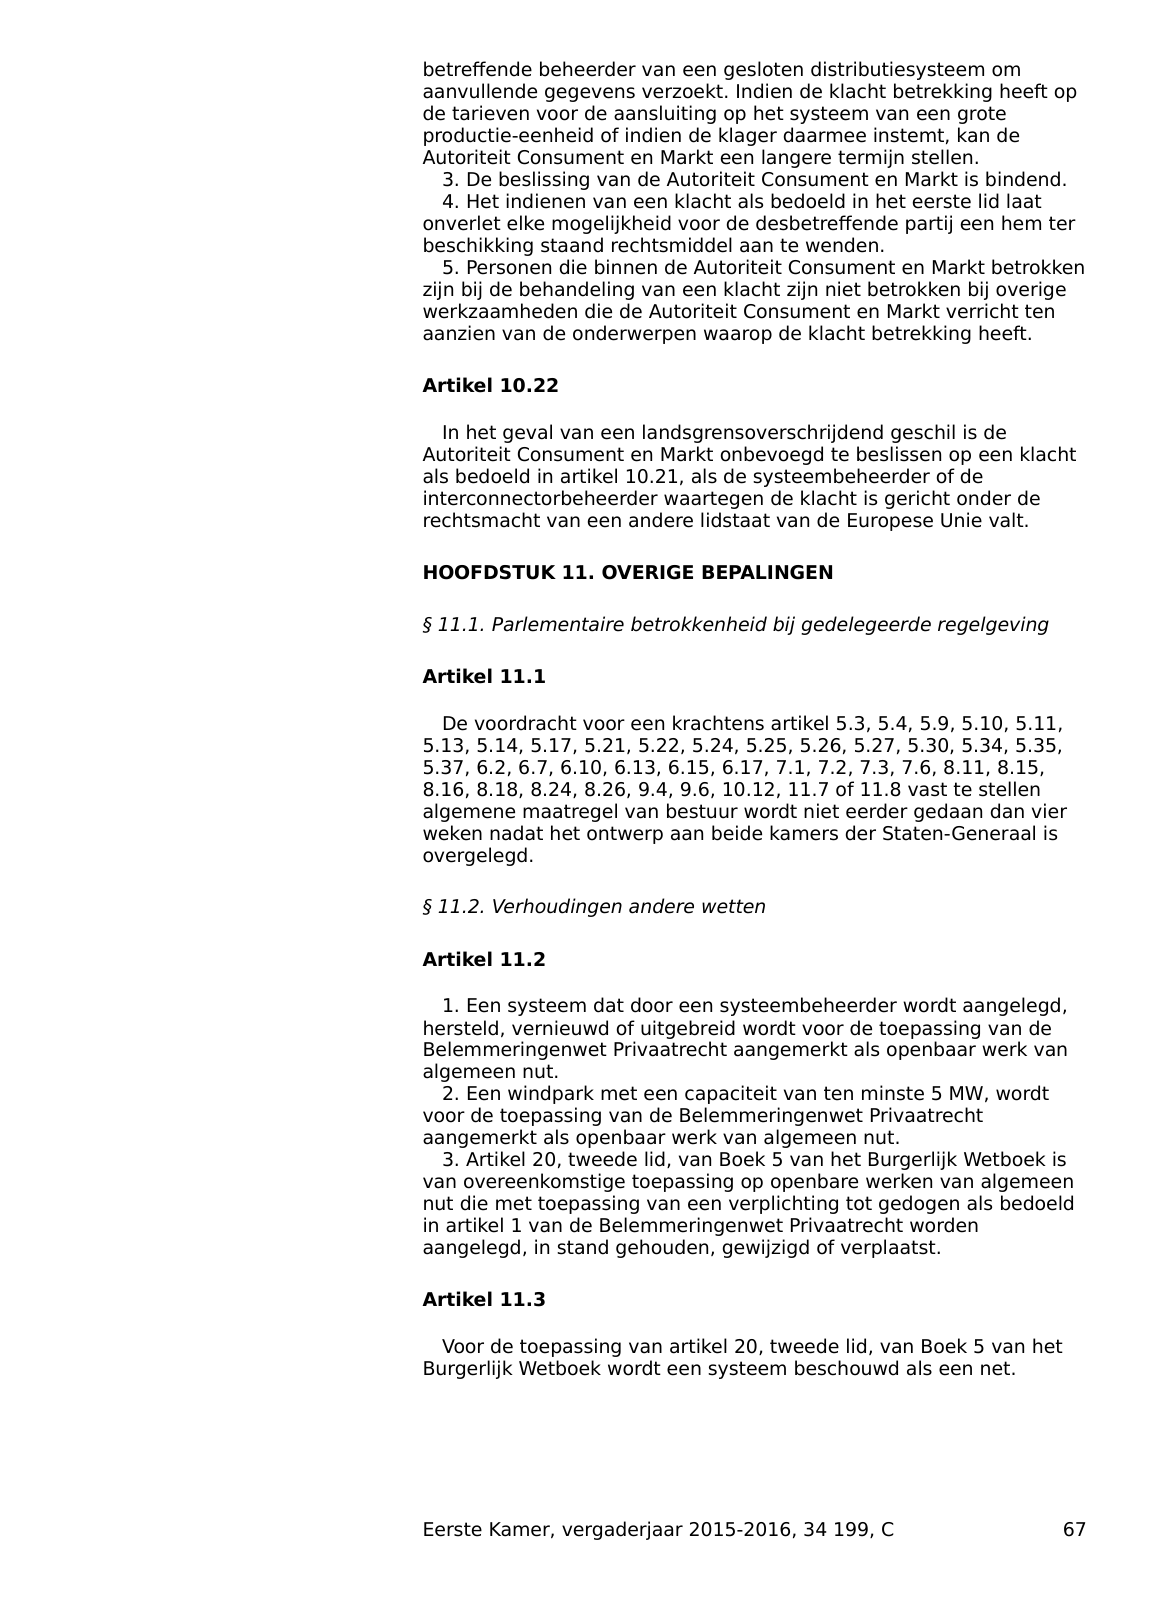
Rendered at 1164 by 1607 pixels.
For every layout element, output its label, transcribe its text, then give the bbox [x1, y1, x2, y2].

text In het geval van een landsgrensoverschrijdend geschil is de Autoriteit Consument en Markt onbevoegd te beslissen op een klacht als bedoeld in artikel 10.21, als de systeembeheerder of de interconnectorbeheerder waartegen de klacht is gericht onder de rechtsmacht van een andere lidstaat van de Europese Unie valt. [422, 422, 1087, 532]
text betreffende beheerder van een gesloten distributiesysteem om aanvullende gegevens verzoekt. Indien de klacht betrekking heeft op de tarieven voor de aansluiting op het systeem van een grote productie-eenheid of indien de klager daarmee instemt, kan de Autoriteit Consument en Markt een langere termijn stellen. [422, 59, 1087, 169]
subtitle § 11.2. Verhoudingen andere wetten [422, 896, 1087, 918]
text 4. Het indienen van een klacht als bedoeld in het eerste lid laat onverlet elke mogelijkheid voor de desbetreffende partij een hem ter beschikking staand rechtsmiddel aan te wenden. [422, 191, 1087, 257]
text De voordracht voor een krachtens artikel 5.3, 5.4, 5.9, 5.10, 5.11, 5.13, 5.14, 5.17, 5.21, 5.22, 5.24, 5.25, 5.26, 5.27, 5.30, 5.34, 5.35, 5.37, 6.2, 6.7, 6.10, 6.13, 6.15, 6.17, 7.1, 7.2, 7.3, 7.6, 8.11, 8.15, 8.16, 8.18, 8.24, 8.26, 9.4, 9.6, 10.12, 11.7 of 11.8 vast te stellen algemene maatregel van bestuur wordt niet eerder gedaan dan vier weken nadat het ontwerp aan beide kamers der Staten-Generaal is overgelegd. [422, 713, 1087, 866]
subtitle Artikel 11.2 [422, 948, 1087, 970]
text 5. Personen die binnen de Autoriteit Consument en Markt betrokken zijn bij de behandeling van een klacht zijn niet betrokken bij overige werkzaamheden die de Autoriteit Consument en Markt verricht ten aanzien van de onderwerpen waarop de klacht betrekking heeft. [422, 257, 1087, 345]
subtitle Artikel 11.1 [422, 666, 1087, 688]
text 1. Een systeem dat door een systeembeheerder wordt aangelegd, hersteld, vernieuwd of uitgebreid wordt voor de toepassing van de Belemmeringenwet Privaatrecht aangemerkt als openbaar werk van algemeen nut. [422, 995, 1087, 1083]
text 3. De beslissing van de Autoriteit Consument en Markt is bindend. [422, 169, 1087, 191]
text 2. Een windpark met een capaciteit van ten minste 5 MW, wordt voor de toepassing van de Belemmeringenwet Privaatrecht aangemerkt als openbaar werk van algemeen nut. [422, 1083, 1087, 1149]
text Voor de toepassing van artikel 20, tweede lid, van Boek 5 van het Burgerlijk Wetboek wordt een systeem beschouwd als een net. [422, 1336, 1087, 1380]
subtitle HOOFDSTUK 11. OVERIGE BEPALINGEN [422, 562, 1087, 584]
text 3. Artikel 20, tweede lid, van Boek 5 van het Burgerlijk Wetboek is van overeenkomstige toepassing op openbare werken van algemeen nut die met toepassing van een verplichting tot gedogen als bedoeld in artikel 1 van de Belemmeringenwet Privaatrecht worden aangelegd, in stand gehouden, gewijzigd of verplaatst. [422, 1149, 1087, 1259]
subtitle § 11.1. Parlementaire betrokkenheid bij gedelegeerde regelgeving [422, 614, 1087, 636]
subtitle Artikel 10.22 [422, 375, 1087, 397]
subtitle Artikel 11.3 [422, 1289, 1087, 1311]
